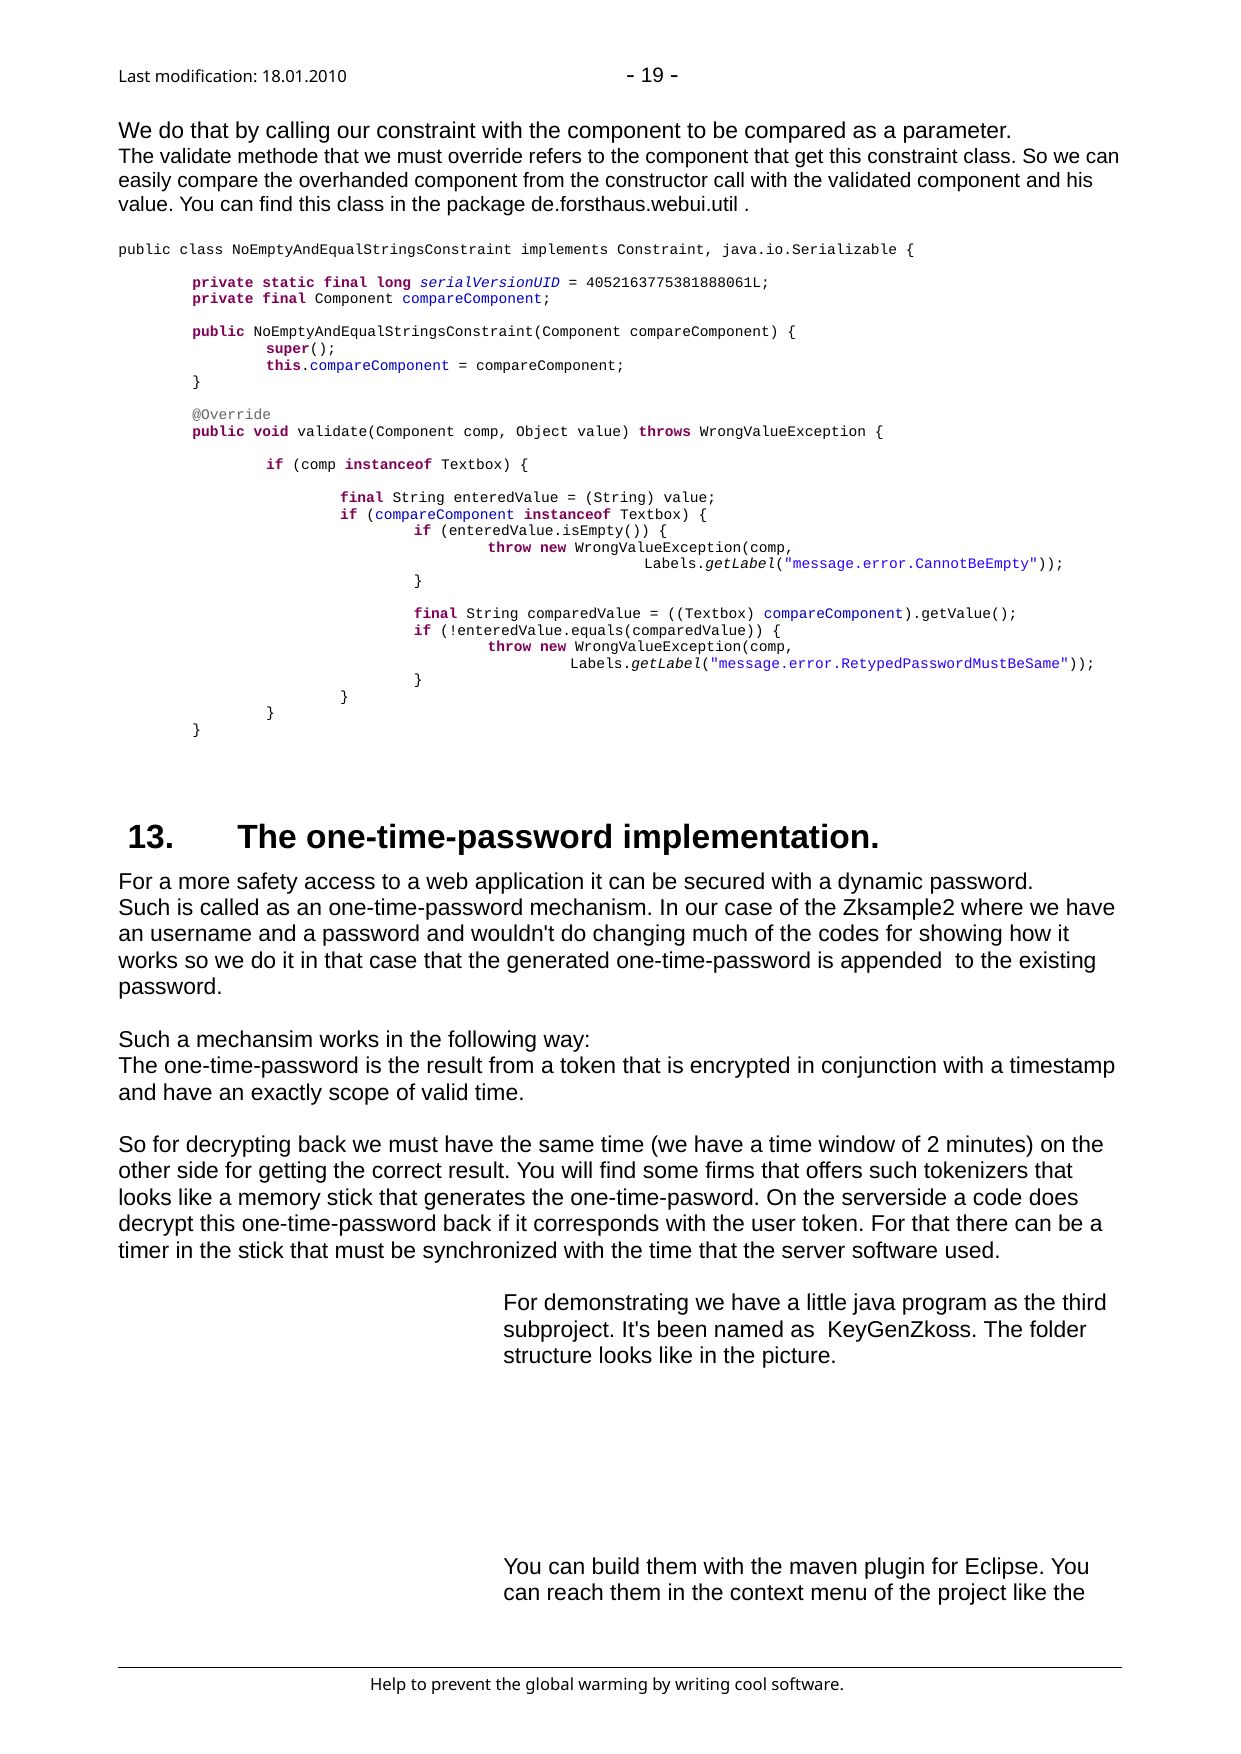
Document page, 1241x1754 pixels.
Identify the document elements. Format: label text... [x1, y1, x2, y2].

text if (compareComponent instanceof Textbox) { [118, 507, 1122, 523]
text public void validate(Component comp, Object value) throws WrongValueException { [118, 424, 1122, 441]
text For demonstrating we have a little java program as the third subproject. It's been named as KeyGenZkoss. The folder structure looks like in the picture. [118, 1289, 1122, 1368]
text Labels.getLabel("message.error.CannotBeEmpty")); [118, 557, 1122, 573]
text private static final long serialVersionUID = 4052163775381888061L; [118, 275, 1122, 292]
text You can build them with the maven plugin for Eclipse. You can reach them in the context menu of the project like the [118, 1553, 1122, 1606]
subtitle The one-time-password implementation. [118, 816, 1122, 855]
text public NoEmptyAndEqualStringsConstraint(Component compareComponent) { [118, 325, 1122, 341]
text For a more safety access to a web application it can be secured with a dynamic password. [118, 868, 1122, 894]
text @Override [118, 407, 1122, 424]
text } [118, 722, 1122, 739]
text throw new WrongValueException(comp, [118, 540, 1122, 557]
text if (comp instanceof Textbox) { [118, 457, 1122, 474]
text } [118, 672, 1122, 689]
text super(); [118, 341, 1122, 358]
text if (!enteredValue.equals(comparedValue)) { [118, 623, 1122, 639]
text throw new WrongValueException(comp, [118, 639, 1122, 656]
text } [118, 573, 1122, 590]
text } [118, 374, 1122, 391]
text if (enteredValue.isEmpty()) { [118, 523, 1122, 540]
text The one-time-password is the result from a token that is encrypted in conjunction with a timestamp and have an exactly scope of valid time. [118, 1052, 1122, 1105]
text } [118, 706, 1122, 722]
text Labels.getLabel("message.error.RetypedPasswordMustBeSame")); [118, 656, 1122, 672]
text final String enteredValue = (String) value; [118, 490, 1122, 507]
text Such is called as an one-time-password mechanism. In our case of the Zksample2 where we have an username and a password and wouldn't do changing much of the codes for showing how it works so we do it in that case that the generated one-time-password is appended to the existing password. [118, 894, 1122, 999]
text Such a mechansim works in the following way: [118, 1026, 1122, 1052]
text We do that by calling our constraint with the component to be compared as a parameter. [118, 117, 1122, 144]
text final String comparedValue = ((Textbox) compareComponent).getValue(); [118, 606, 1122, 623]
text this.compareComponent = compareComponent; [118, 358, 1122, 374]
text } [118, 689, 1122, 706]
text So for decrypting back we must have the same time (we have a time window of 2 minutes) on the other side for getting the correct result. You will find some firms that offers such tokenizers that looks like a memory stick that generates the one-time-pasword. On the serverside a code does decrypt this one-time-password back if it corresponds with the user token. For that there can be a timer in the stick that must be synchronized with the time that the server software used. [118, 1131, 1122, 1263]
text public class NoEmptyAndEqualStringsConstraint implements Constraint, java.io.Serializable { [118, 242, 1122, 258]
text The validate methode that we must override refers to the component that get this constraint class. So we can easily compare the overhanded component from the constructor call with the validated component and his value. You can find this class in the package de.forsthaus.webui.util . [118, 144, 1122, 216]
text private final Component compareComponent; [118, 292, 1122, 308]
